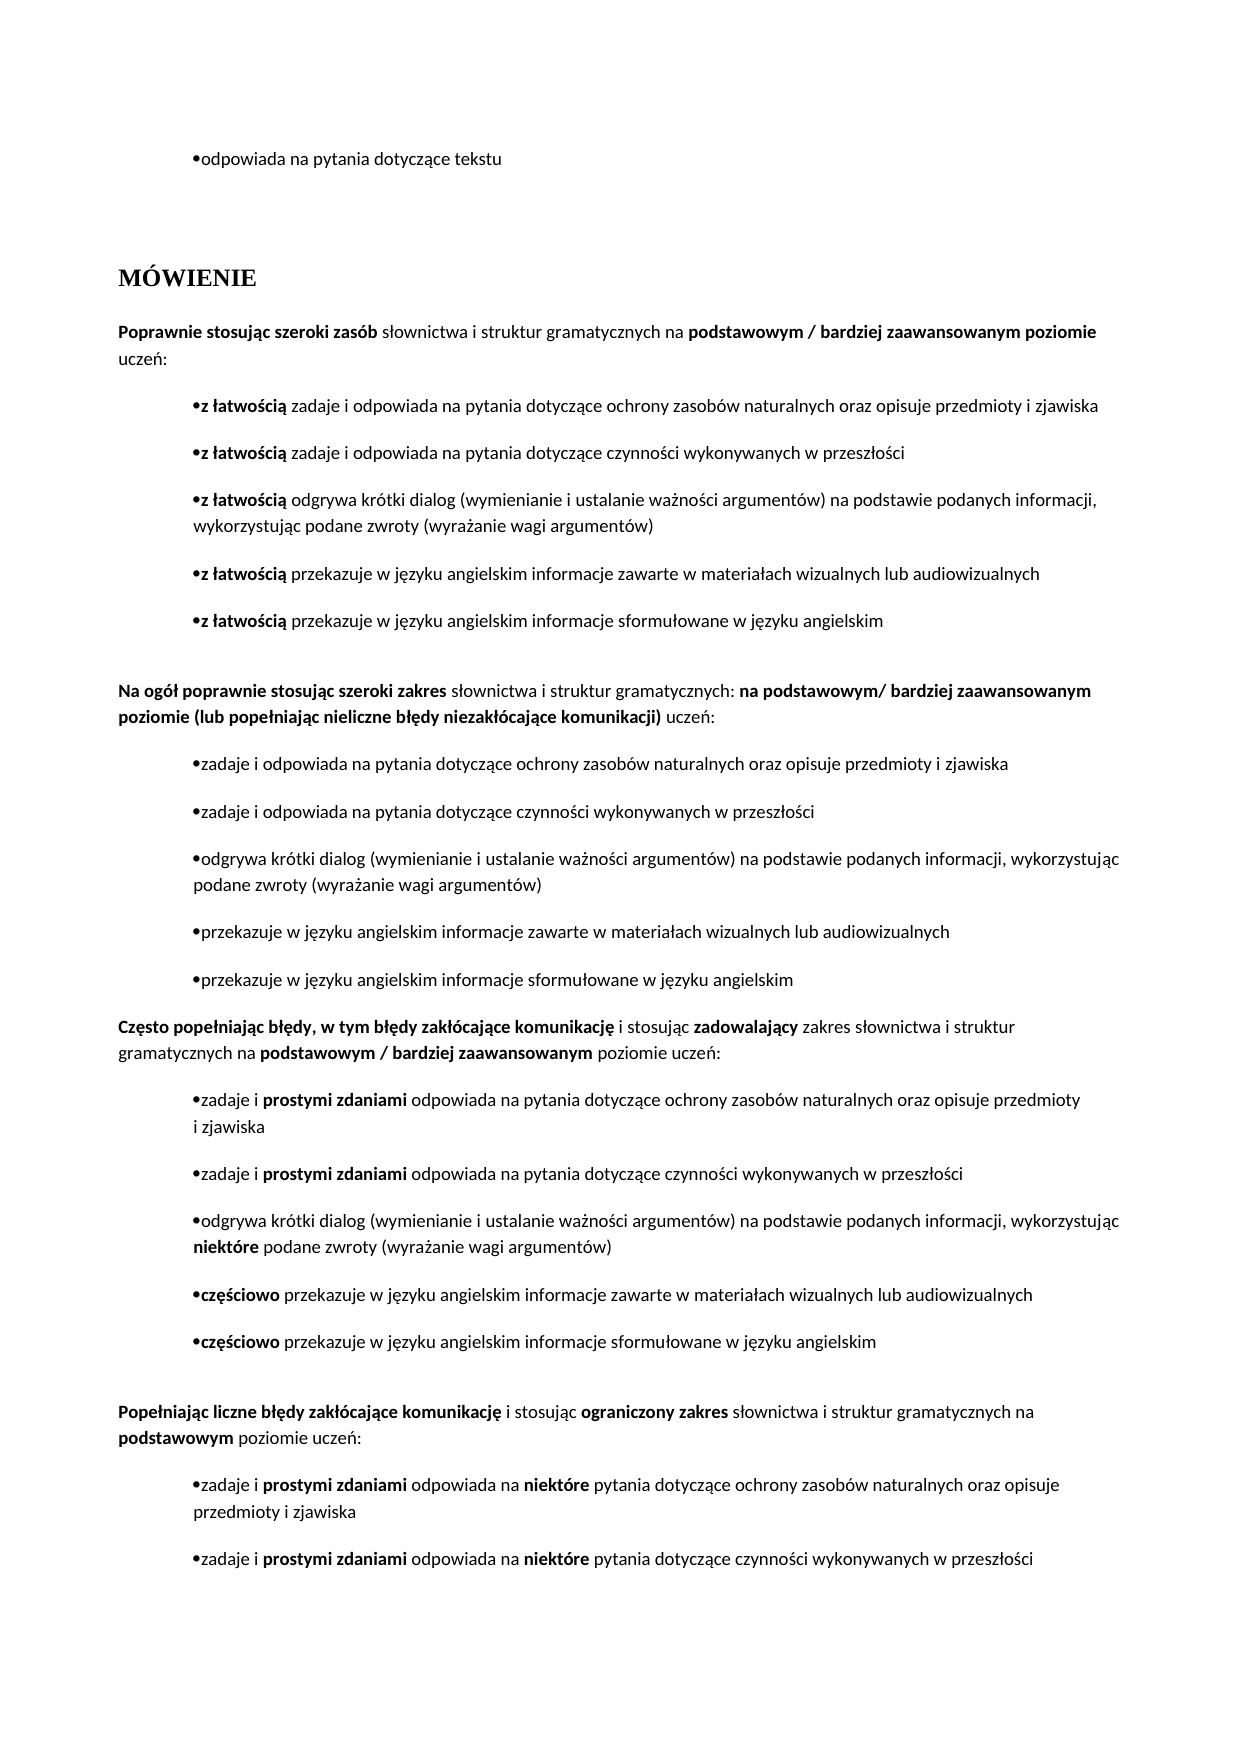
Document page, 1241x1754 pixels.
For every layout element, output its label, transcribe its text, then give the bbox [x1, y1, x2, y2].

list Poprawnie stosując szeroki zasób słownictwa i struktur gramatycznych na podstawowym / bardziej zaawansowanym poziomie uczeń: [118, 320, 1122, 369]
list częściowo przekazuje w języku angielskim informacje zawarte w materiałach wizualnych lub audiowizualnych [193, 1283, 1122, 1306]
list z łatwością odgrywa krótki dialog (wymienianie i ustalanie ważności argumentów) na podstawie podanych informacji, wykorzystując podane zwroty (wyrażanie wagi argumentów) [193, 488, 1122, 537]
list zadaje i prostymi zdaniami odpowiada na pytania dotyczące ochrony zasobów naturalnych oraz opisuje przedmioty i zjawiska [193, 1088, 1122, 1138]
list przekazuje w języku angielskim informacje zawarte w materiałach wizualnych lub audiowizualnych [193, 921, 1122, 943]
list z łatwością przekazuje w języku angielskim informacje zawarte w materiałach wizualnych lub audiowizualnych [193, 562, 1122, 585]
list Popełniając liczne błędy zakłócające komunikację i stosując ograniczony zakres słownictwa i struktur gramatycznych na podstawowym poziomie uczeń: [118, 1400, 1122, 1449]
list przekazuje w języku angielskim informacje sformułowane w języku angielskim [193, 968, 1122, 991]
list Na ogół poprawnie stosując szeroki zakres słownictwa i struktur gramatycznych: na podstawowym/ bardziej zaawansowanym poziomie (lub popełniając nieliczne błędy niezakłócające komunikacji) uczeń: [118, 679, 1122, 728]
list częściowo przekazuje w języku angielskim informacje sformułowane w języku angielskim [193, 1330, 1122, 1353]
list odgrywa krótki dialog (wymienianie i ustalanie ważności argumentów) na podstawie podanych informacji, wykorzystując podane zwroty (wyrażanie wagi argumentów) [193, 847, 1122, 896]
list z łatwością przekazuje w języku angielskim informacje sformułowane w języku angielskim [193, 609, 1122, 632]
list Często popełniając błędy, w tym błędy zakłócające komunikację i stosując zadowalający zakres słownictwa i struktur gramatycznych na podstawowym / bardziej zaawansowanym poziomie uczeń: [118, 1015, 1122, 1064]
list z łatwością zadaje i odpowiada na pytania dotyczące czynności wykonywanych w przeszłości [193, 441, 1122, 464]
text MÓWIENIE [118, 263, 1122, 292]
list odgrywa krótki dialog (wymienianie i ustalanie ważności argumentów) na podstawie podanych informacji, wykorzystując niektóre podane zwroty (wyrażanie wagi argumentów) [193, 1209, 1122, 1258]
list zadaje i prostymi zdaniami odpowiada na niektóre pytania dotyczące ochrony zasobów naturalnych oraz opisuje przedmioty i zjawiska [193, 1473, 1122, 1523]
list zadaje i odpowiada na pytania dotyczące ochrony zasobów naturalnych oraz opisuje przedmioty i zjawiska [193, 753, 1122, 776]
list zadaje i prostymi zdaniami odpowiada na niektóre pytania dotyczące czynności wykonywanych w przeszłości [193, 1547, 1122, 1570]
list zadaje i prostymi zdaniami odpowiada na pytania dotyczące czynności wykonywanych w przeszłości [193, 1162, 1122, 1185]
list z łatwością zadaje i odpowiada na pytania dotyczące ochrony zasobów naturalnych oraz opisuje przedmioty i zjawiska [193, 394, 1122, 417]
list odpowiada na pytania dotyczące tekstu [193, 147, 1122, 170]
list zadaje i odpowiada na pytania dotyczące czynności wykonywanych w przeszłości [193, 800, 1122, 823]
